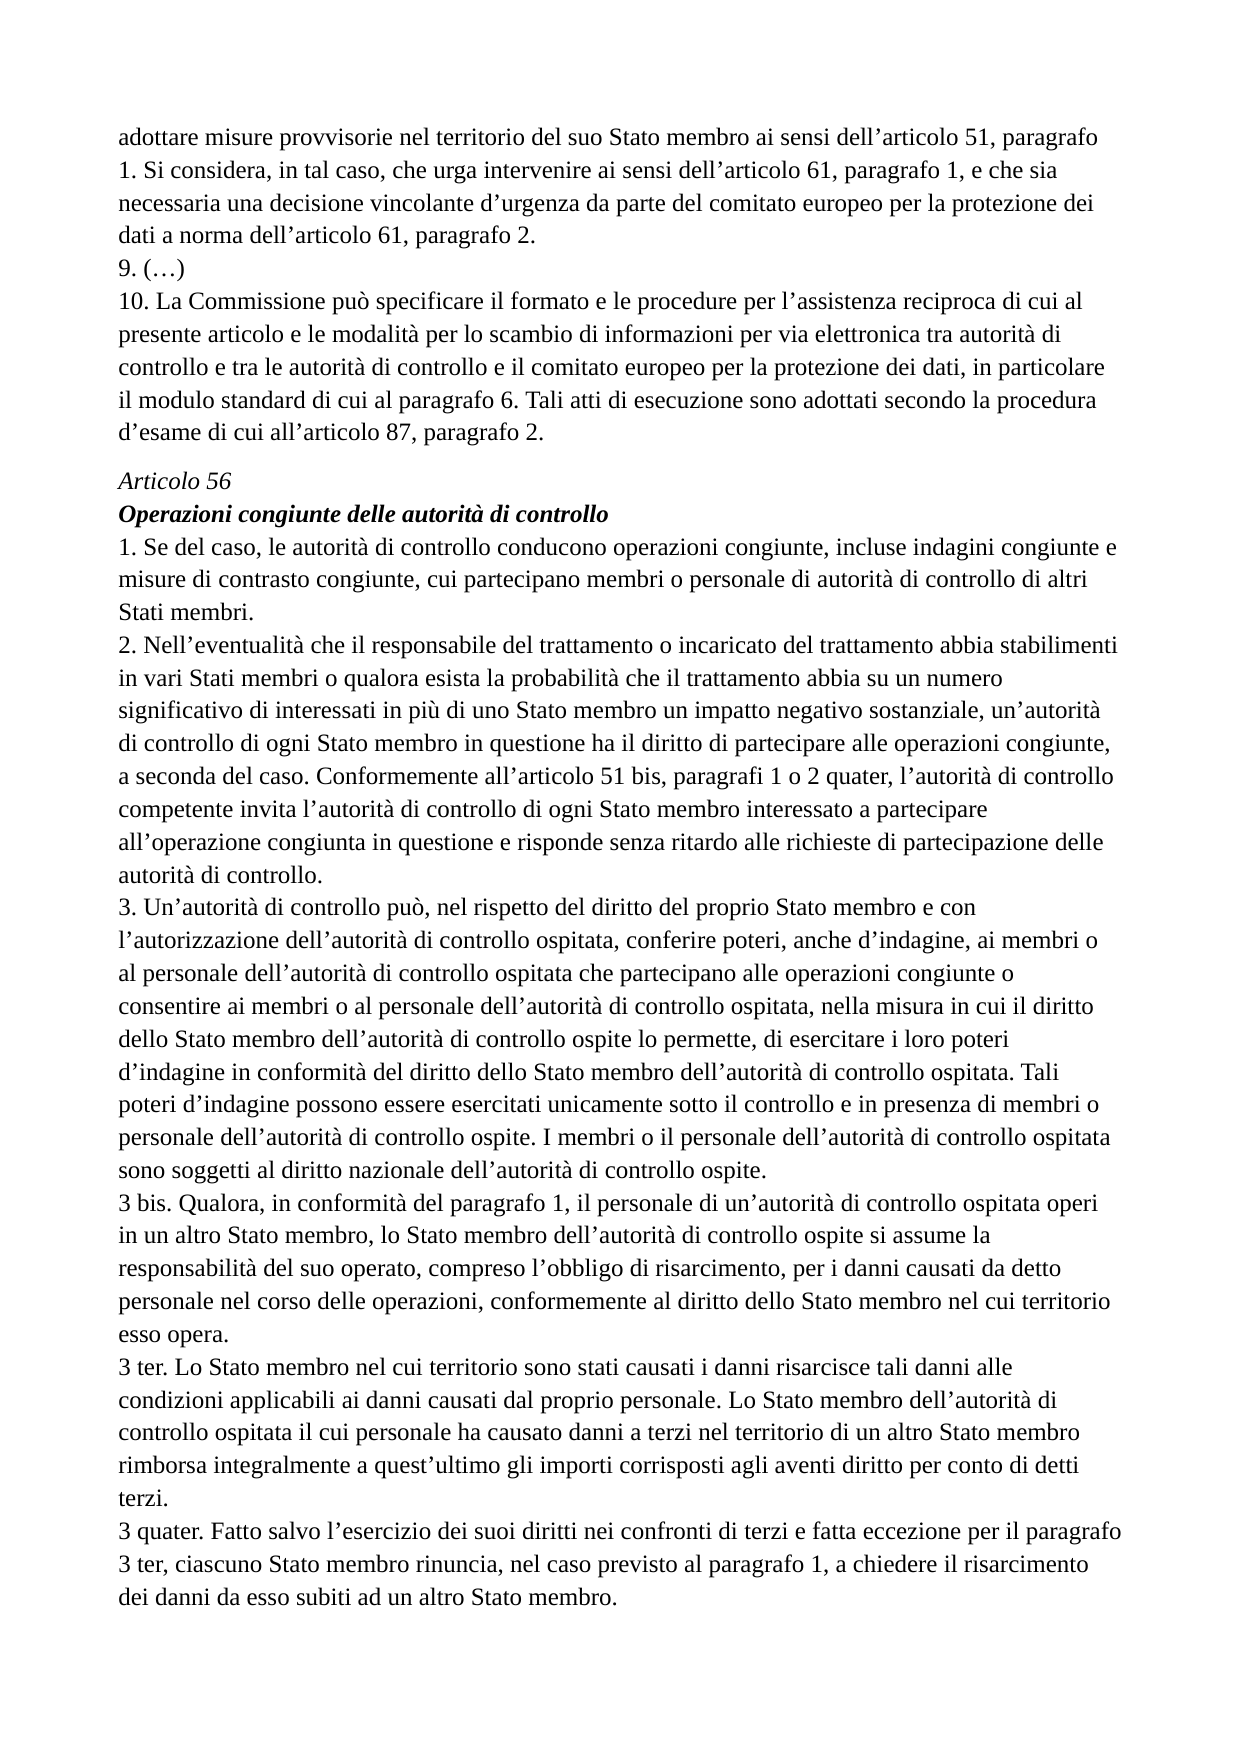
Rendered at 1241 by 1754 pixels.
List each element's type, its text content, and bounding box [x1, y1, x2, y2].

text Articolo 56 [118, 462, 1122, 495]
text Operazioni congiunte delle autorità di controllo [118, 495, 1122, 527]
text 1. Se del caso, le autorità di controllo conducono operazioni congiunte, incluse indagini congiunte e misure di contrasto congiunte, cui partecipano membri o personale di autorità di controllo di altri Stati membri. 2. Nell’eventualità che il responsabile del trattamento o incaricato del trattamento abbia stabilimenti in vari Stati membri o qualora esista la probabilità che il trattamento abbia su un numero significativo di interessati in più di uno Stato membro un impatto negativo sostanziale, un’autorità di controllo di ogni Stato membro in questione ha il diritto di partecipare alle operazioni congiunte, a seconda del caso. Conformemente all’articolo 51 bis, paragrafi 1 o 2 quater, l’autorità di controllo competente invita l’autorità di controllo di ogni Stato membro interessato a partecipare all’operazione congiunta in questione e risponde senza ritardo alle richieste di partecipazione delle autorità di controllo. 3. Un’autorità di controllo può, nel rispetto del diritto del proprio Stato membro e con l’autorizzazione dell’autorità di controllo ospitata, conferire poteri, anche d’indagine, ai membri o al personale dell’autorità di controllo ospitata che partecipano alle operazioni congiunte o consentire ai membri o al personale dell’autorità di controllo ospitata, nella misura in cui il diritto dello Stato membro dell’autorità di controllo ospite lo permette, di esercitare i loro poteri d’indagine in conformità del diritto dello Stato membro dell’autorità di controllo ospitata. Tali poteri d’indagine possono essere esercitati unicamente sotto il controllo e in presenza di membri o personale dell’autorità di controllo ospite. I membri o il personale dell’autorità di controllo ospitata sono soggetti al diritto nazionale dell’autorità di controllo ospite. 3 bis. Qualora, in conformità del paragrafo 1, il personale di un’autorità di controllo ospitata operi in un altro Stato membro, lo Stato membro dell’autorità di controllo ospite si assume la responsabilità del suo operato, compreso l’obbligo di risarcimento, per i danni causati da detto personale nel corso delle operazioni, conformemente al diritto dello Stato membro nel cui territorio esso opera. 3 ter. Lo Stato membro nel cui territorio sono stati causati i danni risarcisce tali danni alle condizioni applicabili ai danni causati dal proprio personale. Lo Stato membro dell’autorità di controllo ospitata il cui personale ha causato danni a terzi nel territorio di un altro Stato membro rimborsa integralmente a quest’ultimo gli importi corrisposti agli aventi diritto per conto di detti terzi. 3 quater. Fatto salvo l’esercizio dei suoi diritti nei confronti di terzi e fatta eccezione per il paragrafo 3 ter, ciascuno Stato membro rinuncia, nel caso previsto al paragrafo 1, a chiedere il risarcimento dei danni da esso subiti ad un altro Stato membro. [118, 527, 1122, 1610]
text adottare misure provvisorie nel territorio del suo Stato membro ai sensi dell’articolo 51, paragrafo 1. Si considera, in tal caso, che urga intervenire ai sensi dell’articolo 61, paragrafo 1, e che sia necessaria una decisione vincolante d’urgenza da parte del comitato europeo per la protezione dei dati a norma dell’articolo 61, paragrafo 2. 9. (…) 10. La Commissione può specificare il formato e le procedure per l’assistenza reciproca di cui al presente articolo e le modalità per lo scambio di informazioni per via elettronica tra autorità di controllo e tra le autorità di controllo e il comitato europeo per la protezione dei dati, in particolare il modulo standard di cui al paragrafo 6. Tali atti di esecuzione sono adottati secondo la procedura d’esame di cui all’articolo 87, paragrafo 2. [118, 118, 1122, 446]
